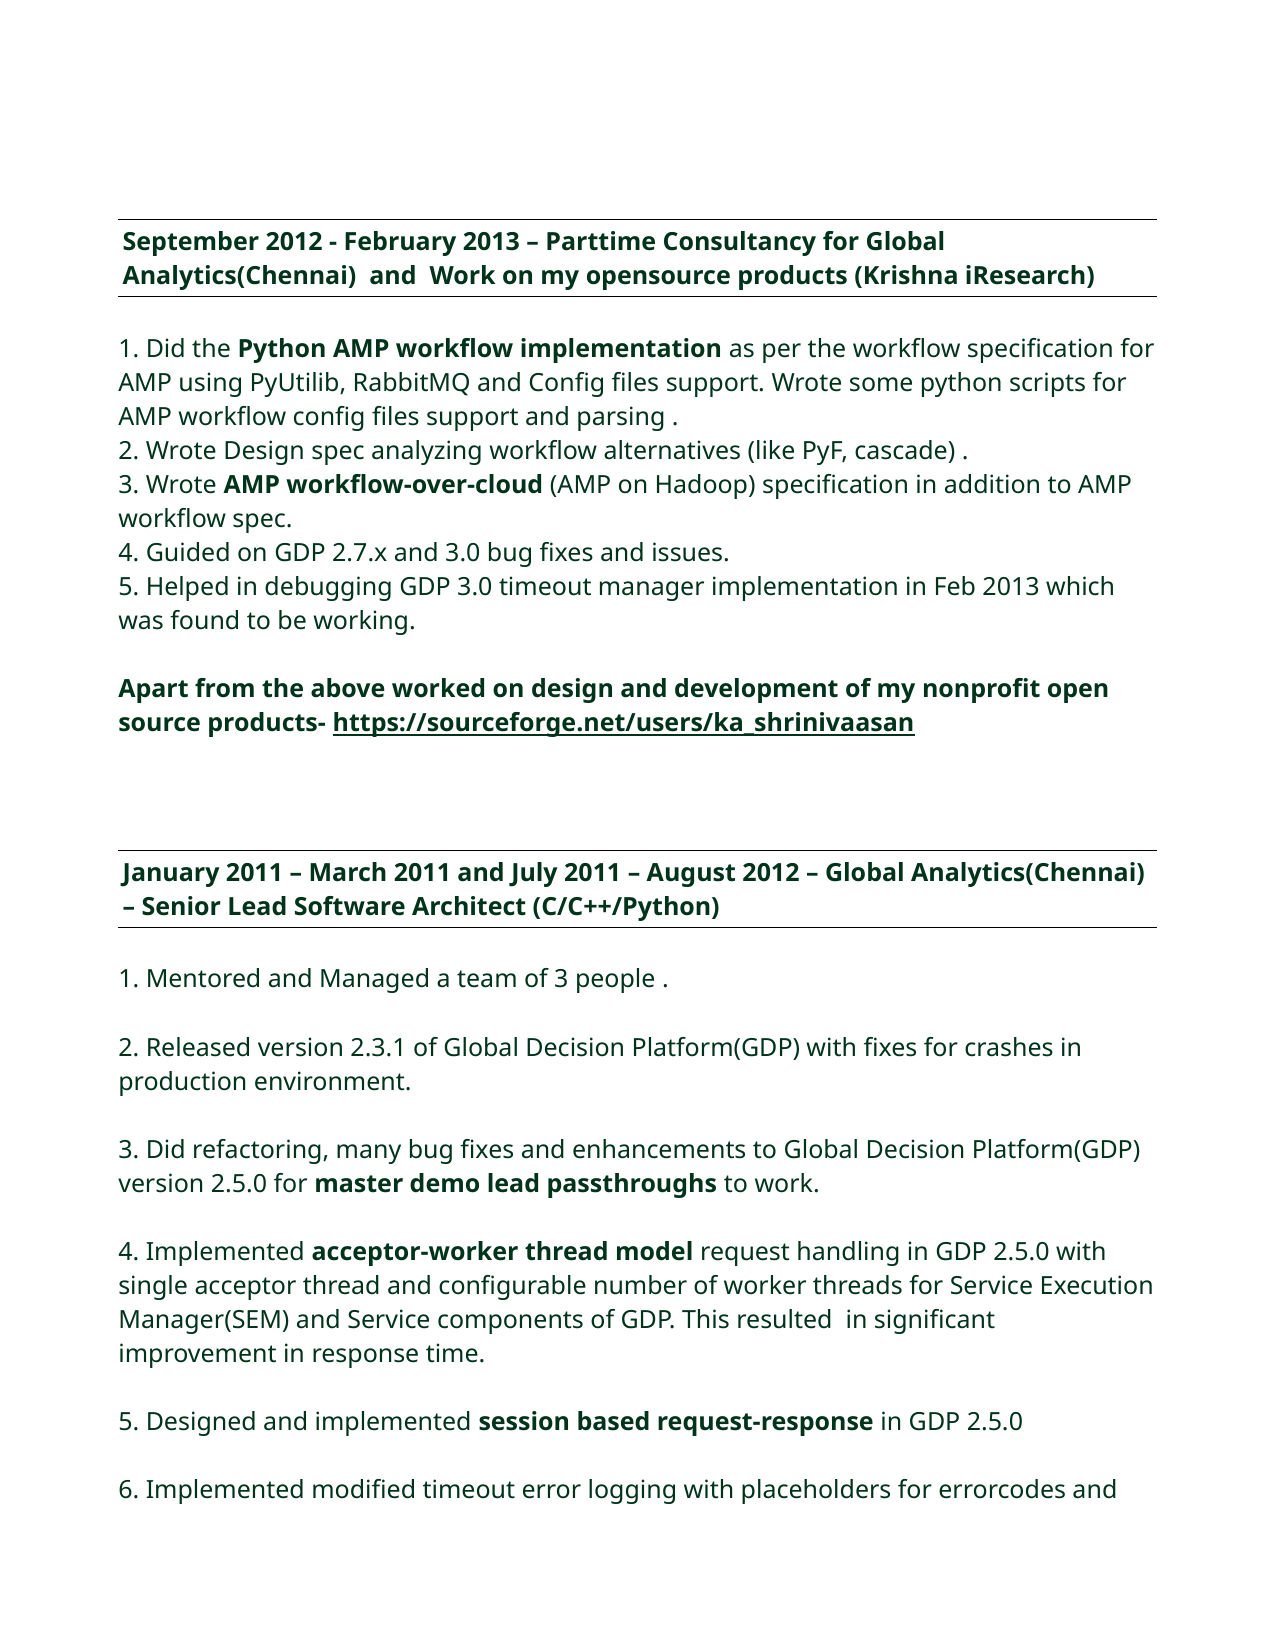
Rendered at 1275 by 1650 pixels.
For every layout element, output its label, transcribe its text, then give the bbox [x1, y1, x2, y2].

text 6. Implemented modified timeout error logging with placeholders for errorcodes and [118, 1472, 1157, 1506]
text 5. Helped in debugging GDP 3.0 timeout manager implementation in Feb 2013 which was found to be working. [118, 569, 1157, 637]
text 5. Designed and implemented session based request-response in GDP 2.5.0 [118, 1404, 1157, 1438]
text Apart from the above worked on design and development of my nonprofit open source products- https://sourceforge.net/users/ka_shrinivaasan [118, 671, 1157, 739]
text 1. Did the Python AMP workflow implementation as per the workflow specification for AMP using PyUtilib, RabbitMQ and Config files support. Wrote some python scripts for AMP workflow config files support and parsing . [118, 330, 1157, 432]
text September 2012 - February 2013 – Parttime Consultancy for Global Analytics(Chennai) and Work on my opensource products (Krishna iResearch) [118, 220, 1157, 296]
text 4. Guided on GDP 2.7.x and 3.0 bug fixes and issues. [118, 535, 1157, 569]
text 3. Wrote AMP workflow-over-cloud (AMP on Hadoop) specification in addition to AMP workflow spec. [118, 467, 1157, 535]
text 2. Released version 2.3.1 of Global Decision Platform(GDP) with fixes for crashes in production environment. [118, 1029, 1157, 1097]
text 4. Implemented acceptor-worker thread model request handling in GDP 2.5.0 with single acceptor thread and configurable number of worker threads for Service Execution Manager(SEM) and Service components of GDP. This resulted in significant improvement in response time. [118, 1234, 1157, 1370]
text January 2011 – March 2011 and July 2011 – August 2012 – Global Analytics(Chennai) – Senior Lead Software Architect (C/C++/Python) [118, 851, 1157, 927]
text 1. Mentored and Managed a team of 3 people . [118, 961, 1157, 995]
text 2. Wrote Design spec analyzing workflow alternatives (like PyF, cascade) . [118, 432, 1157, 467]
text 3. Did refactoring, many bug fixes and enhancements to Global Decision Platform(GDP) version 2.5.0 for master demo lead passthroughs to work. [118, 1131, 1157, 1199]
